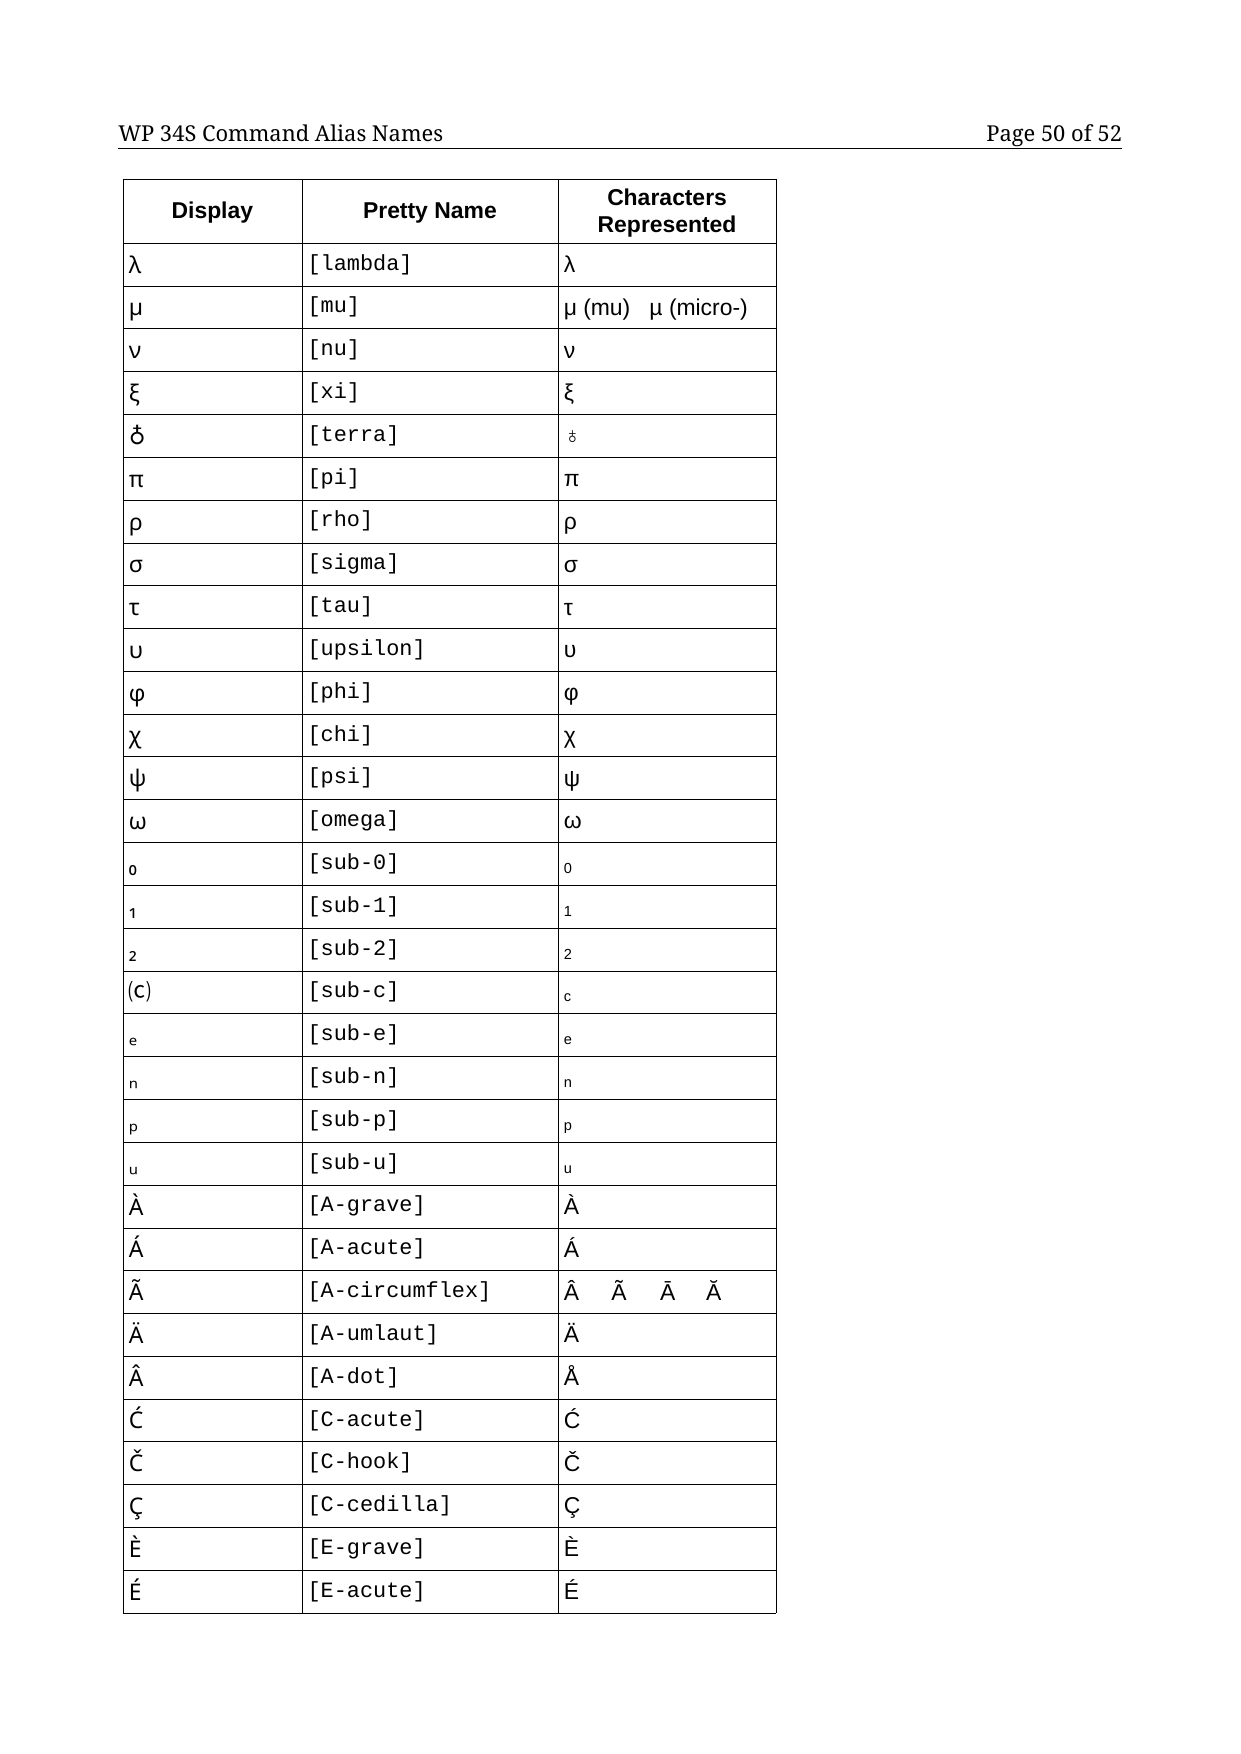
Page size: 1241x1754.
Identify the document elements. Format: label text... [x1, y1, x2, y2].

table_cell ₂ [124, 929, 302, 971]
table_cell λ [124, 244, 302, 286]
table_cell ♁ [124, 415, 302, 457]
table_cell [A-dot] [303, 1357, 558, 1399]
table_cell É [124, 1571, 302, 1613]
table_header Pretty Name [303, 180, 558, 243]
table_cell ω [559, 800, 776, 842]
table_cell Â [124, 1357, 302, 1399]
table_header Display [124, 180, 302, 243]
table_cell Ć [559, 1400, 776, 1441]
table_cell Á [559, 1229, 776, 1270]
table_cell [omega] [303, 800, 558, 842]
table_cell [E-acute] [303, 1571, 558, 1613]
table_cell Ć [124, 1400, 302, 1441]
table_cell [A-acute] [303, 1229, 558, 1270]
table_cell [sub-1] [303, 886, 558, 928]
table_cell φ [124, 672, 302, 714]
table_cell [E-grave] [303, 1528, 558, 1570]
table_cell [psi] [303, 757, 558, 799]
table_cell [C-acute] [303, 1400, 558, 1441]
table_cell π [559, 458, 776, 499]
table_cell τ [559, 586, 776, 628]
table_cell [xi] [303, 372, 558, 414]
table_cell [nu] [303, 329, 558, 371]
table_cell [sub-2] [303, 929, 558, 971]
table_cell ᵤ [124, 1143, 302, 1184]
table_cell ψ [559, 757, 776, 799]
table_cell τ [124, 586, 302, 628]
table_cell [sigma] [303, 544, 558, 585]
table_cell υ [124, 629, 302, 671]
table_cell ω [124, 800, 302, 842]
table_cell Ç [124, 1485, 302, 1527]
table_cell χ [124, 715, 302, 756]
table_cell [chi] [303, 715, 558, 756]
table_cell É [559, 1571, 776, 1613]
table_cell Č [559, 1442, 776, 1484]
table_header Characters Represented [559, 180, 776, 243]
table_cell 2 [559, 929, 776, 971]
table_cell π [124, 458, 302, 499]
table_cell u [559, 1143, 776, 1184]
table_cell À [559, 1186, 776, 1227]
table_cell μ (mu) µ (micro-) [559, 287, 776, 328]
table_cell p [559, 1100, 776, 1142]
table_cell ρ [559, 501, 776, 542]
table_cell [sub-e] [303, 1014, 558, 1056]
table_cell [rho] [303, 501, 558, 542]
table_cell υ [559, 629, 776, 671]
table_cell ξ [559, 372, 776, 414]
table_cell ρ [124, 501, 302, 542]
table_cell λ [559, 244, 776, 286]
table_cell [phi] [303, 672, 558, 714]
table_cell [A-umlaut] [303, 1314, 558, 1356]
table_cell ν [559, 329, 776, 371]
table_cell [tau] [303, 586, 558, 628]
table_cell ₑ [124, 1014, 302, 1056]
table_cell Ç [559, 1485, 776, 1527]
table_cell È [124, 1528, 302, 1570]
table_cell [upsilon] [303, 629, 558, 671]
table_cell ₀ [124, 843, 302, 885]
table_cell [A-grave] [303, 1186, 558, 1227]
table_cell [sub-n] [303, 1057, 558, 1099]
table_cell μ [124, 287, 302, 328]
table_cell [terra] [303, 415, 558, 457]
table_cell [sub-u] [303, 1143, 558, 1184]
table_cell σ [559, 544, 776, 585]
table_cell ⒞ [124, 972, 302, 1013]
table_cell φ [559, 672, 776, 714]
table_cell [sub-p] [303, 1100, 558, 1142]
table_cell ψ [124, 757, 302, 799]
table_cell Ä [559, 1314, 776, 1356]
table_cell [sub-0] [303, 843, 558, 885]
table_cell [A-circumflex] [303, 1271, 558, 1313]
table_cell ₙ [124, 1057, 302, 1099]
table_cell [mu] [303, 287, 558, 328]
table_cell ₚ [124, 1100, 302, 1142]
table_cell 1 [559, 886, 776, 928]
table_cell È [559, 1528, 776, 1570]
table_cell σ [124, 544, 302, 585]
table_cell [sub-c] [303, 972, 558, 1013]
table_cell [C-hook] [303, 1442, 558, 1484]
table_cell À [124, 1186, 302, 1227]
table_cell Ä [124, 1314, 302, 1356]
table_cell n [559, 1057, 776, 1099]
table_cell χ [559, 715, 776, 756]
table_cell ξ [124, 372, 302, 414]
table_cell e [559, 1014, 776, 1056]
table_cell Ã [124, 1271, 302, 1313]
table_cell c [559, 972, 776, 1013]
table_cell ν [124, 329, 302, 371]
table_cell 0 [559, 843, 776, 885]
table_cell Â Ã Ā Ă [559, 1271, 776, 1313]
table_cell Č [124, 1442, 302, 1484]
table_cell ₁ [124, 886, 302, 928]
table_cell Å [559, 1357, 776, 1399]
table_cell [lambda] [303, 244, 558, 286]
table_cell [pi] [303, 458, 558, 499]
table_cell [C-cedilla] [303, 1485, 558, 1527]
table_cell Á [124, 1229, 302, 1270]
table_cell ♁ [559, 415, 776, 457]
